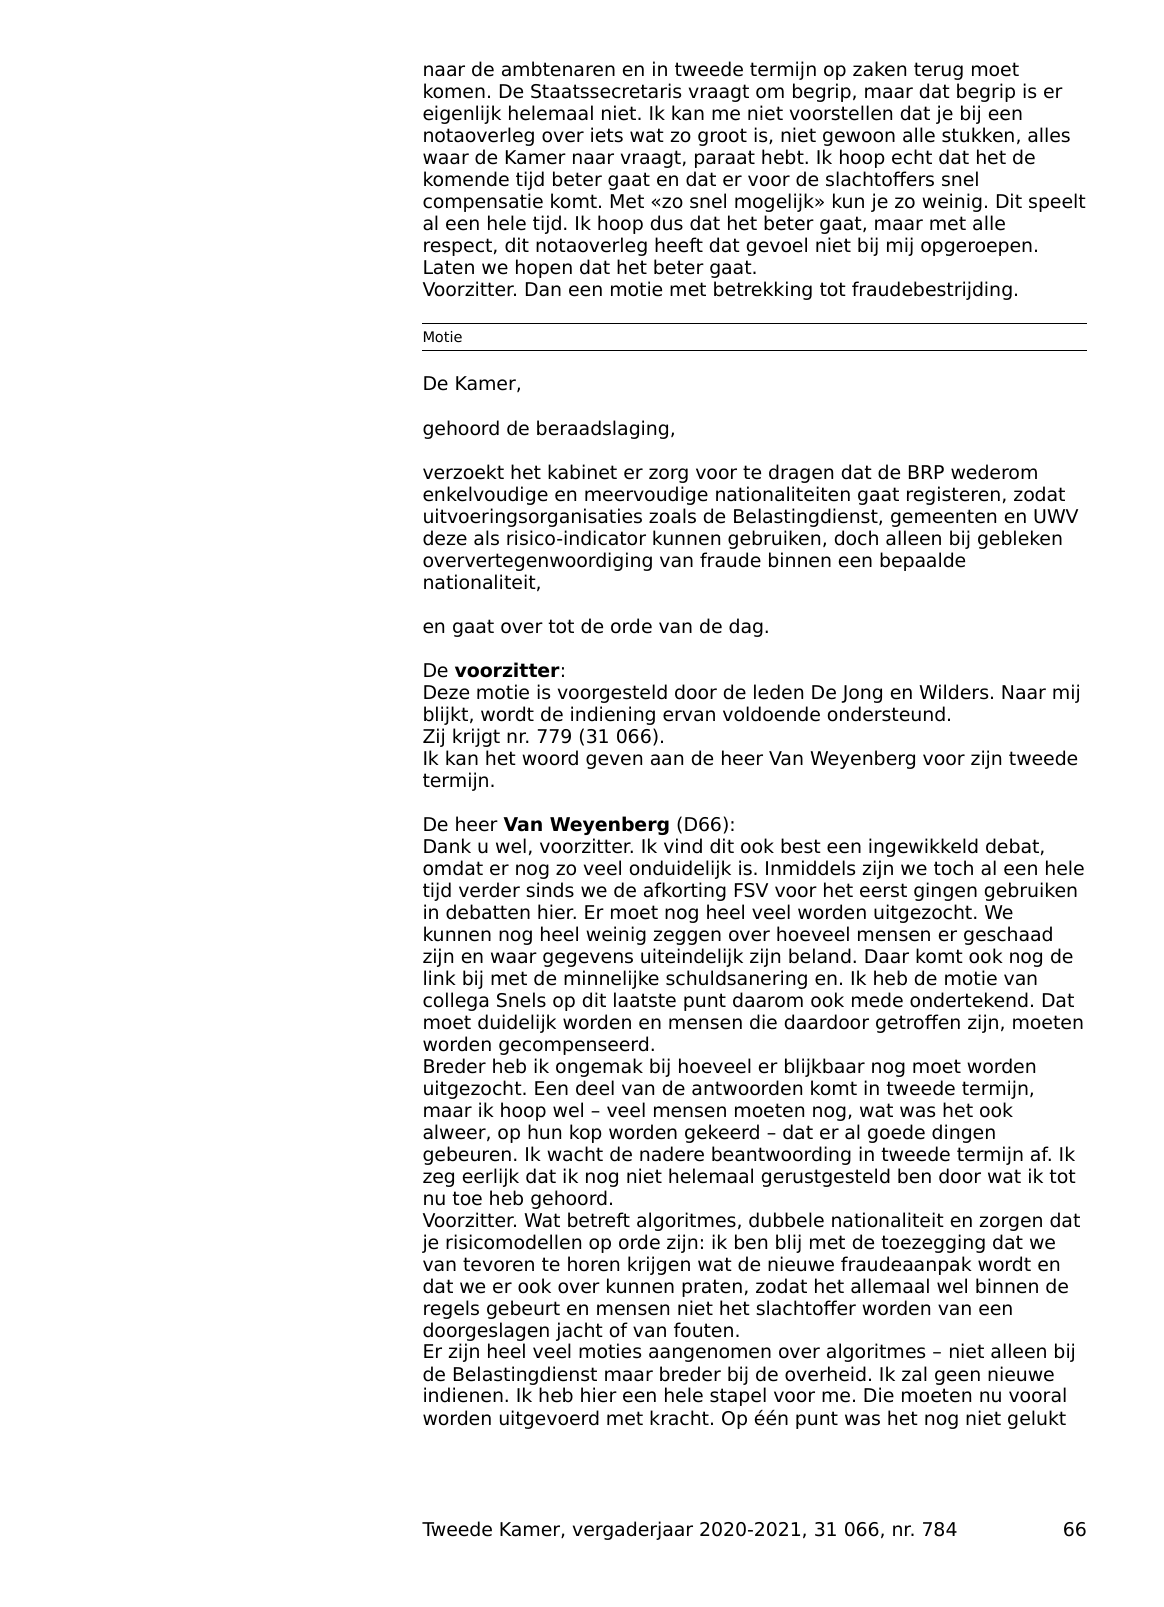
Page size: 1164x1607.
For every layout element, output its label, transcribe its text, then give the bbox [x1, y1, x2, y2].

text Ik kan het woord geven aan de heer Van Weyenberg voor zijn tweede termijn. [422, 748, 1087, 792]
text Voorzitter. Dan een motie met betrekking tot fraudebestrijding. [422, 279, 1087, 301]
text De Kamer, [422, 373, 1087, 395]
text Zij krijgt nr. 779 (31 066). [422, 726, 1087, 748]
text Dank u wel, voorzitter. Ik vind dit ook best een ingewikkeld debat, omdat er nog zo veel onduidelijk is. Inmiddels zijn we toch al een hele tijd verder sinds we de afkorting FSV voor het eerst gingen gebruiken in debatten hier. Er moet nog heel veel worden uitgezocht. We kunnen nog heel weinig zeggen over hoeveel mensen er geschaad zijn en waar gegevens uiteindelijk zijn beland. Daar komt ook nog de link bij met de minnelijke schuldsanering en. Ik heb de motie van collega Snels op dit laatste punt daarom ook mede ondertekend. Dat moet duidelijk worden en mensen die daardoor getroffen zijn, moeten worden gecompenseerd. [422, 836, 1087, 1056]
text Deze motie is voorgesteld door de leden De Jong en Wilders. Naar mij blijkt, wordt de indiening ervan voldoende ondersteund. [422, 682, 1087, 726]
text Breder heb ik ongemak bij hoeveel er blijkbaar nog moet worden uitgezocht. Een deel van de antwoorden komt in tweede termijn, maar ik hoop wel – veel mensen moeten nog, wat was het ook alweer, op hun kop worden gekeerd – dat er al goede dingen gebeuren. Ik wacht de nadere beantwoording in tweede termijn af. Ik zeg eerlijk dat ik nog niet helemaal gerustgesteld ben door wat ik tot nu toe heb gehoord. [422, 1056, 1087, 1209]
text en gaat over tot de orde van de dag. [422, 616, 1087, 638]
text Voorzitter. Wat betreft algoritmes, dubbele nationaliteit en zorgen dat je risicomodellen op orde zijn: ik ben blij met de toezegging dat we van tevoren te horen krijgen wat de nieuwe fraudeaanpak wordt en dat we er ook over kunnen praten, zodat het allemaal wel binnen de regels gebeurt en mensen niet het slachtoffer worden van een doorgeslagen jacht of van fouten. [422, 1209, 1087, 1341]
text De voorzitter: [422, 660, 1087, 682]
text naar de ambtenaren en in tweede termijn op zaken terug moet komen. De Staatssecretaris vraagt om begrip, maar dat begrip is er eigenlijk helemaal niet. Ik kan me niet voorstellen dat je bij een notaoverleg over iets wat zo groot is, niet gewoon alle stukken, alles waar de Kamer naar vraagt, paraat hebt. Ik hoop echt dat het de komende tijd beter gaat en dat er voor de slachtoffers snel compensatie komt. Met «zo snel mogelijk» kun je zo weinig. Dit speelt al een hele tijd. Ik hoop dus dat het beter gaat, maar met alle respect, dit notaoverleg heeft dat gevoel niet bij mij opgeroepen. Laten we hopen dat het beter gaat. [422, 59, 1087, 279]
text gehoord de beraadslaging, [422, 417, 1087, 439]
text De heer Van Weyenberg (D66): [422, 814, 1087, 836]
text Er zijn heel veel moties aangenomen over algoritmes – niet alleen bij de Belastingdienst maar breder bij de overheid. Ik zal geen nieuwe indienen. Ik heb hier een hele stapel voor me. Die moeten nu vooral worden uitgevoerd met kracht. Op één punt was het nog niet gelukt [422, 1341, 1087, 1429]
text verzoekt het kabinet er zorg voor te dragen dat de BRP wederom enkelvoudige en meervoudige nationaliteiten gaat registeren, zodat uitvoeringsorganisaties zoals de Belastingdienst, gemeenten en UWV deze als risico-indicator kunnen gebruiken, doch alleen bij gebleken oververtegenwoordiging van fraude binnen een bepaalde nationaliteit, [422, 462, 1087, 593]
table_header Motie [422, 324, 1087, 350]
